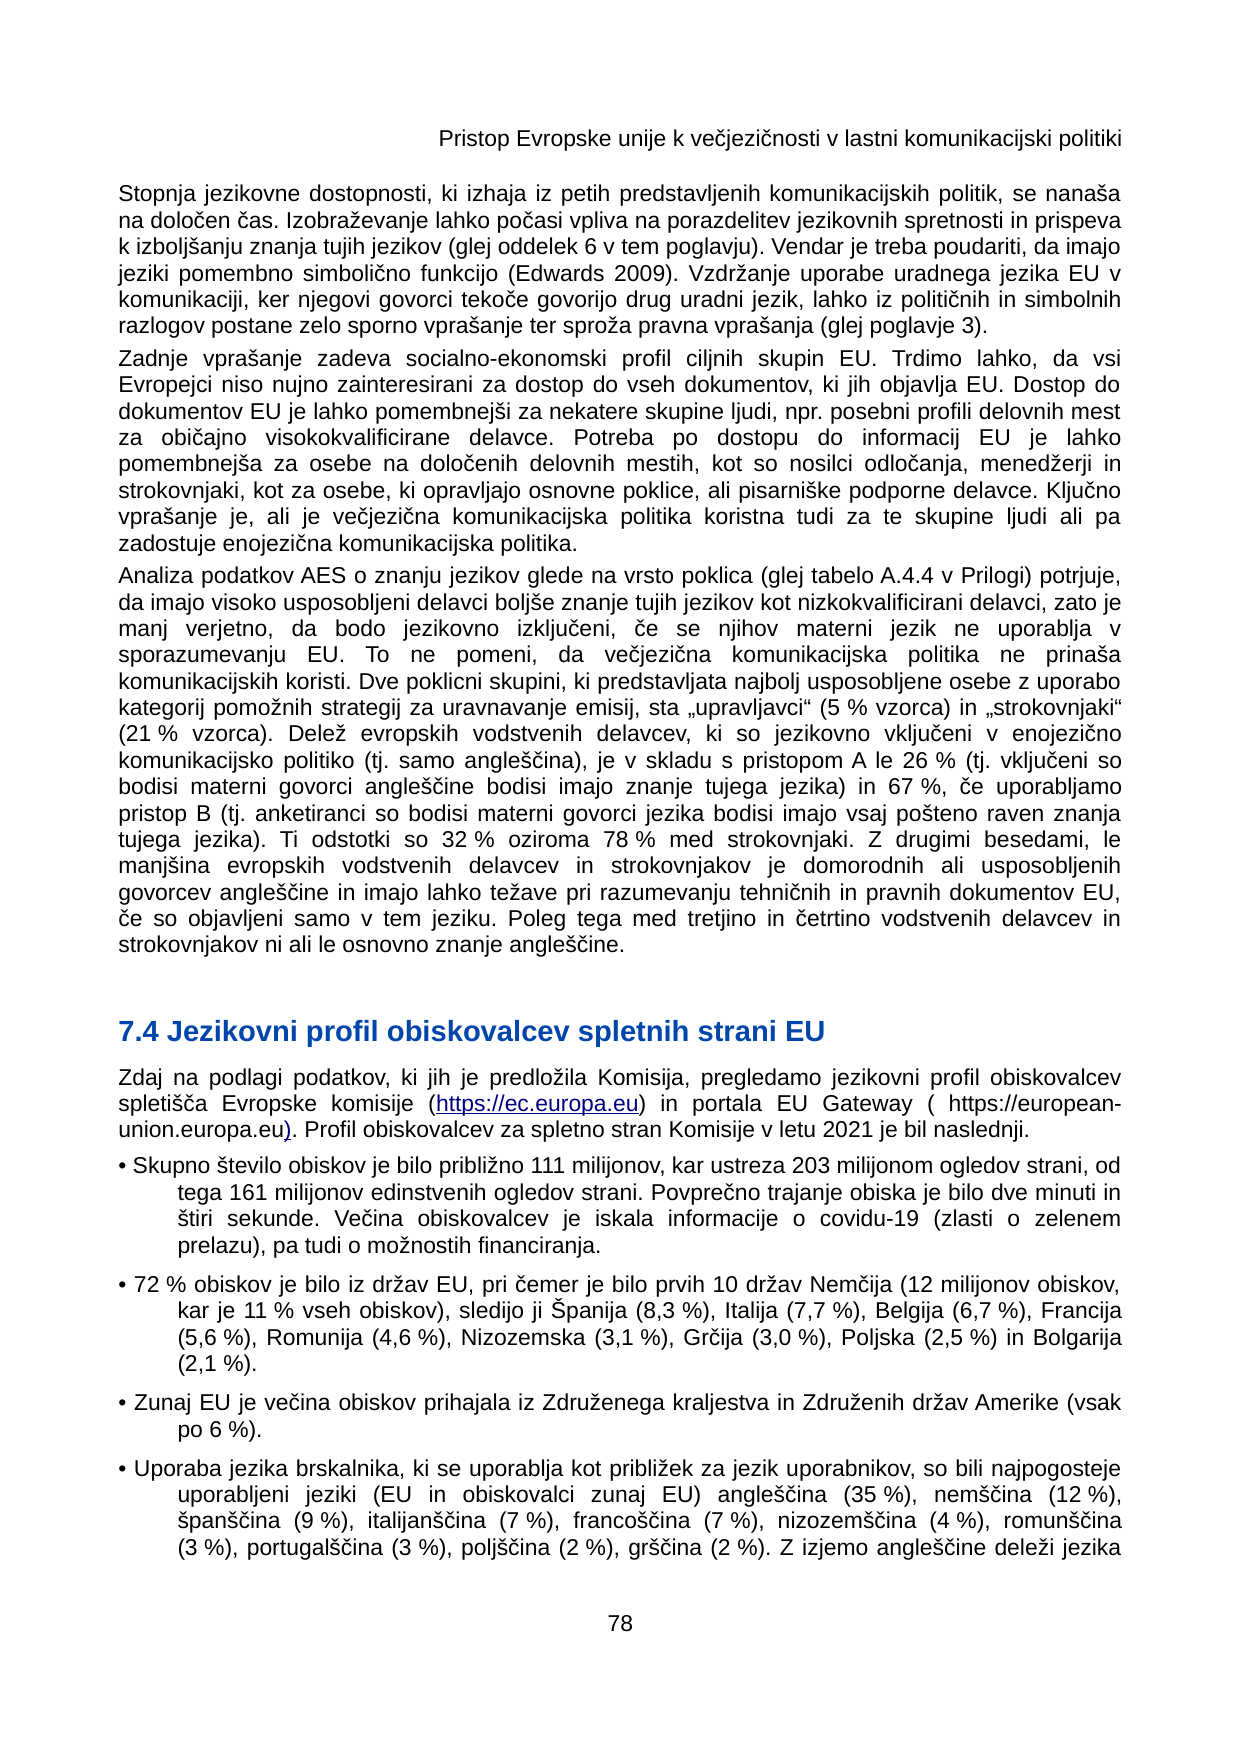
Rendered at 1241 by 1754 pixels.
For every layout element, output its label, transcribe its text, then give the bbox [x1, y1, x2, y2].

subtitle 7.4 Jezikovni profil obiskovalcev spletnih strani EU [118, 1014, 1122, 1048]
text • Skupno število obiskov je bilo približno 111 milijonov, kar ustreza 203 milijonom ogledov strani, od tega 161 milijonov edinstvenih ogledov strani. Povprečno trajanje obiska je bilo dve minuti in štiri sekunde. Večina obiskovalcev je iskala informacije o covidu-19 (zlasti o zelenem prelazu), pa tudi o možnostih financiranja. [118, 1152, 1122, 1258]
text • Uporaba jezika brskalnika, ki se uporablja kot približek za jezik uporabnikov, so bili najpogosteje uporabljeni jeziki (EU in obiskovalci zunaj EU) angleščina (35 %), nemščina (12 %), španščina (9 %), italijanščina (7 %), francoščina (7 %), nizozemščina (4 %), romunščina (3 %), portugalščina (3 %), poljščina (2 %), grščina (2 %). Z izjemo angleščine deleži jezika [118, 1455, 1122, 1560]
text • Zunaj EU je večina obiskov prihajala iz Združenega kraljestva in Združenih držav Amerike (vsak po 6 %). [118, 1389, 1122, 1442]
text • 72 % obiskov je bilo iz držav EU, pri čemer je bilo prvih 10 držav Nemčija (12 milijonov obiskov, kar je 11 % vseh obiskov), sledijo ji Španija (8,3 %), Italija (7,7 %), Belgija (6,7 %), Francija (5,6 %), Romunija (4,6 %), Nizozemska (3,1 %), Grčija (3,0 %), Poljska (2,5 %) in Bolgarija (2,1 %). [118, 1271, 1122, 1376]
text Zadnje vprašanje zadeva socialno-ekonomski profil ciljnih skupin EU. Trdimo lahko, da vsi Evropejci niso nujno zainteresirani za dostop do vseh dokumentov, ki jih objavlja EU. Dostop do dokumentov EU je lahko pomembnejši za nekatere skupine ljudi, npr. posebni profili delovnih mest za običajno visokokvalificirane delavce. Potreba po dostopu do informacij EU je lahko pomembnejša za osebe na določenih delovnih mestih, kot so nosilci odločanja, menedžerji in strokovnjaki, kot za osebe, ki opravljajo osnovne poklice, ali pisarniške podporne delavce. Ključno vprašanje je, ali je večjezična komunikacijska politika koristna tudi za te skupine ljudi ali pa zadostuje enojezična komunikacijska politika. [118, 345, 1122, 556]
text Analiza podatkov AES o znanju jezikov glede na vrsto poklica (glej tabelo A.4.4 v Prilogi) potrjuje, da imajo visoko usposobljeni delavci boljše znanje tujih jezikov kot nizkokvalificirani delavci, zato je manj verjetno, da bodo jezikovno izključeni, če se njihov materni jezik ne uporablja v sporazumevanju EU. To ne pomeni, da večjezična komunikacijska politika ne prinaša komunikacijskih koristi. Dve poklicni skupini, ki predstavljata najbolj usposobljene osebe z uporabo kategorij pomožnih strategij za uravnavanje emisij, sta „upravljavci“ (5 % vzorca) in „strokovnjaki“ (21 % vzorca). Delež evropskih vodstvenih delavcev, ki so jezikovno vključeni v enojezično komunikacijsko politiko (tj. samo angleščina), je v skladu s pristopom A le 26 % (tj. vključeni so bodisi materni govorci angleščine bodisi imajo znanje tujega jezika) in 67 %, če uporabljamo pristop B (tj. anketiranci so bodisi materni govorci jezika bodisi imajo vsaj pošteno raven znanja tujega jezika). Ti odstotki so 32 % oziroma 78 % med strokovnjaki. Z drugimi besedami, le manjšina evropskih vodstvenih delavcev in strokovnjakov je domorodnih ali usposobljenih govorcev angleščine in imajo lahko težave pri razumevanju tehničnih in pravnih dokumentov EU, če so objavljeni samo v tem jeziku. Poleg tega med tretjino in četrtino vodstvenih delavcev in strokovnjakov ni ali le osnovno znanje angleščine. [118, 562, 1122, 958]
text Zdaj na podlagi podatkov, ki jih je predložila Komisija, pregledamo jezikovni profil obiskovalcev spletišča Evropske komisije (https://ec.europa.eu) in portala EU Gateway ( https://european-union.europa.eu). Profil obiskovalcev za spletno stran Komisije v letu 2021 je bil naslednji. [118, 1064, 1122, 1143]
text Stopnja jezikovne dostopnosti, ki izhaja iz petih predstavljenih komunikacijskih politik, se nanaša na določen čas. Izobraževanje lahko počasi vpliva na porazdelitev jezikovnih spretnosti in prispeva k izboljšanju znanja tujih jezikov (glej oddelek 6 v tem poglavju). Vendar je treba poudariti, da imajo jeziki pomembno simbolično funkcijo (Edwards 2009). Vzdržanje uporabe uradnega jezika EU v komunikaciji, ker njegovi govorci tekoče govorijo drug uradni jezik, lahko iz političnih in simbolnih razlogov postane zelo sporno vprašanje ter sproža pravna vprašanja (glej poglavje 3). [118, 180, 1122, 338]
